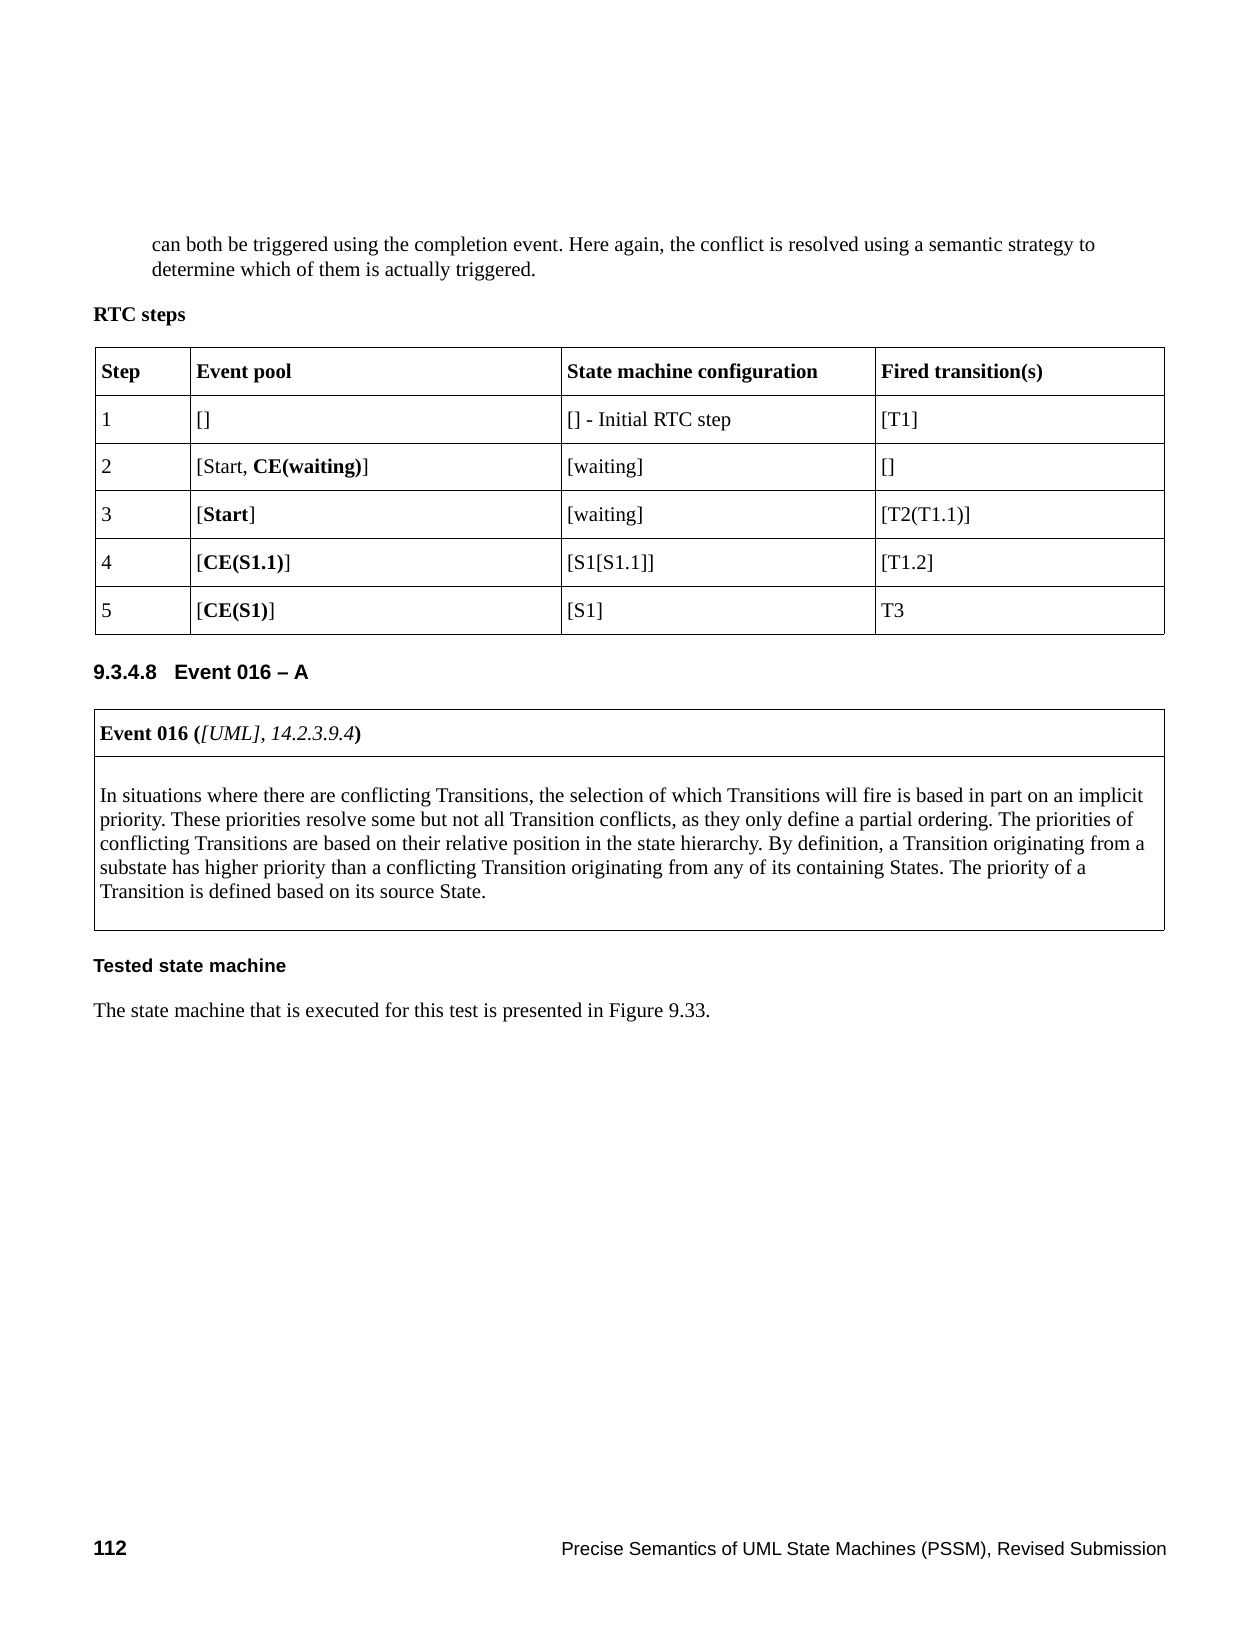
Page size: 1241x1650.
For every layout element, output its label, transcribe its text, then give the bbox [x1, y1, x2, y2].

table_cell [T1] [876, 396, 1164, 443]
table_cell [T2(T1.1)] [876, 491, 1164, 538]
text The state machine that is executed for this test is presented in Figure 9.33. [93, 998, 1164, 1022]
table_cell [waiting] [562, 491, 875, 538]
table_header Fired transition(s) [876, 348, 1164, 395]
table_cell [S1[S1.1]] [562, 539, 875, 586]
table_header Step [96, 348, 190, 395]
table_header State machine configuration [562, 348, 875, 395]
table_cell 2 [96, 444, 190, 490]
subtitle Event 016 – A [93, 658, 1164, 683]
table_header Event pool [191, 348, 561, 395]
table_cell 3 [96, 491, 190, 538]
table_cell [] [876, 444, 1164, 490]
subtitle Tested state machine [93, 955, 1164, 977]
table_header Event 016 ([UML], 14.2.3.9.4) [95, 710, 1164, 756]
table_cell [Start] [191, 491, 561, 538]
table_cell 4 [96, 539, 190, 586]
table_cell [waiting] [562, 444, 875, 490]
table_cell [S1] [562, 587, 875, 633]
table_cell T3 [876, 587, 1164, 633]
table_cell [CE(S1)] [191, 587, 561, 633]
table_cell [T1.2] [876, 539, 1164, 586]
text RTC steps [93, 302, 1164, 326]
table_cell In situations where there are conflicting Transitions, the selection of which Transitions will fire is based in part on an implicit priority. These priorities resolve some but not all Transition conflicts, as they only define a partial ordering. The priorities of conflicting Transitions are based on their relative position in the state hierarchy. By definition, a Transition originating from a substate has higher priority than a conflicting Transition originating from any of its containing States. The priority of a Transition is defined based on its source State. [95, 757, 1164, 930]
table_cell [CE(S1.1)] [191, 539, 561, 586]
table_cell 5 [96, 587, 190, 633]
table_cell [Start, CE(waiting)] [191, 444, 561, 490]
table_cell [] [191, 396, 561, 443]
table_cell 1 [96, 396, 190, 443]
table_cell [] - Initial RTC step [562, 396, 875, 443]
list can both be triggered using the completion event. Here again, the conflict is resolved using a semantic strategy to determine which of them is actually triggered. [131, 231, 1164, 281]
